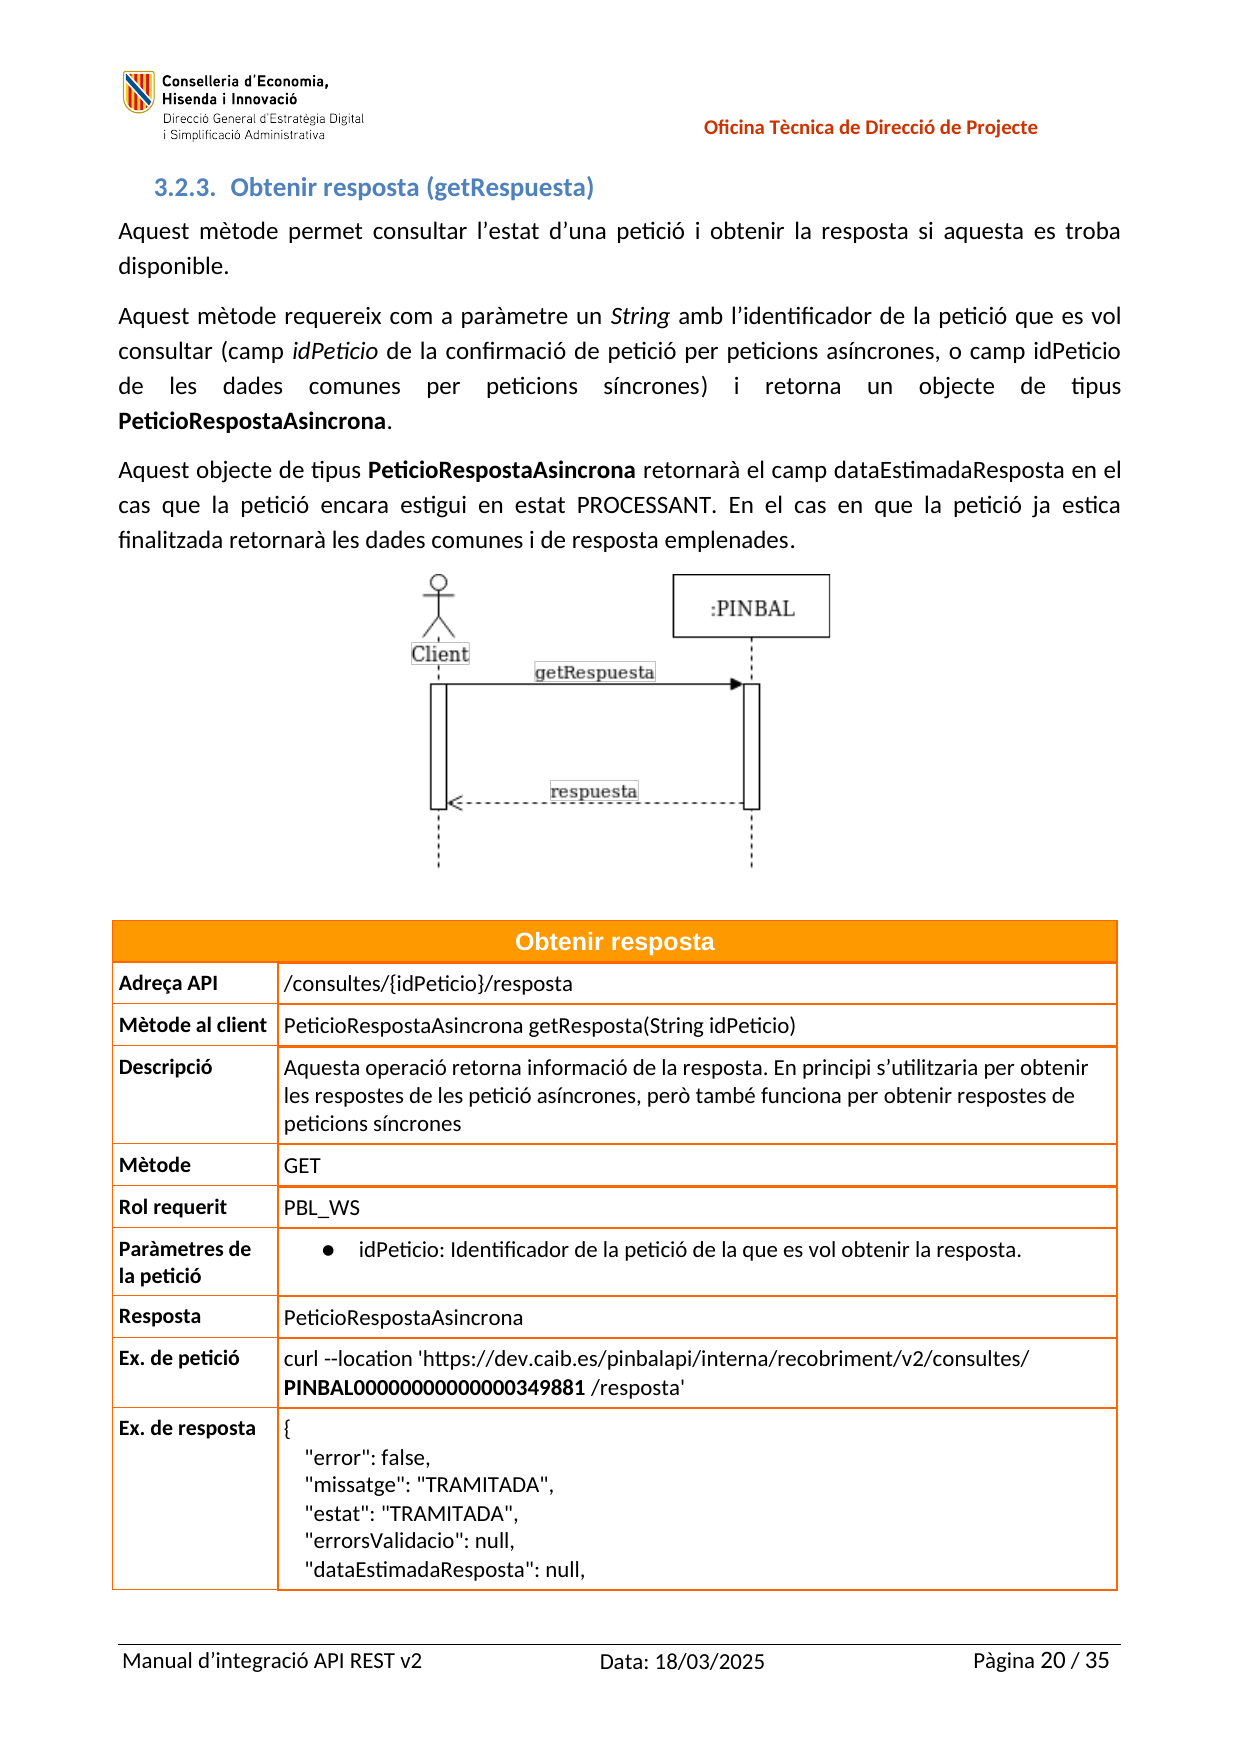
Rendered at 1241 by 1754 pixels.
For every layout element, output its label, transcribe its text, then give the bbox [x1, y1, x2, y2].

table_cell { "error": false, "missatge": "TRAMITADA", "estat": "TRAMITADA", "errorsValidacio": null, "dataEstimadaResposta": null, [279, 1409, 1116, 1589]
table_cell PeticioRespostaAsincrona getResposta(String idPeticio) [279, 1005, 1116, 1045]
text Aquest objecte de tipus PeticioRespostaAsincrona retornarà el camp dataEstimadaResposta en el cas que la petició encara estigui en estat PROCESSANT. En el cas en que la petició ja estica finalitzada retornarà les dades comunes i de resposta emplenades. [118, 454, 1122, 555]
table_cell PBL_WS [279, 1188, 1116, 1227]
table_cell curl --location 'https://dev.caib.es/pinbalapi/interna/recobriment/v2/consultes/ PINBAL00000000000000349881 /resposta' [279, 1339, 1116, 1407]
table_cell Rol requerit [113, 1186, 277, 1227]
table_cell Aquesta operació retorna informació de la resposta. En principi s’utilitzaria per obtenir les respostes de les petició asíncrones, però també funciona per obtenir respostes de peticions síncrones [279, 1048, 1116, 1143]
text Aquest mètode permet consultar l’estat d’una petició i obtenir la resposta si aquesta es troba disponible. [118, 215, 1122, 281]
picture [410, 574, 831, 873]
table_cell GET [279, 1145, 1116, 1185]
table_cell Resposta [113, 1296, 277, 1337]
table_header Obtenir resposta [113, 921, 1116, 961]
text Aquest mètode requereix com a paràmetre un String amb l’identificador de la petició que es vol consultar (camp idPeticio de la confirmació de petició per peticions asíncrones, o camp idPeticio de les dades comunes per peticions síncrones) i retorna un objecte de tipus PeticioRespostaAsincrona. [118, 300, 1122, 436]
table_cell Adreça API [113, 963, 277, 1003]
table_cell PeticioRespostaAsincrona [279, 1297, 1116, 1337]
table_cell idPeticio: Identificador de la petició de la que es vol obtenir la resposta. [279, 1229, 1116, 1294]
table_cell Ex. de resposta [113, 1408, 277, 1589]
table_cell Mètode al client [113, 1004, 277, 1045]
subtitle Obtenir resposta (getRespuesta) [153, 170, 1122, 203]
table_cell Descripció [113, 1046, 277, 1143]
table_cell Mètode [113, 1144, 277, 1185]
picture [118, 62, 368, 151]
table_cell /consultes/{idPeticio}/resposta [279, 964, 1116, 1003]
table_cell Paràmetres de la petició [113, 1228, 277, 1294]
table_cell Ex. de petició [113, 1338, 277, 1407]
